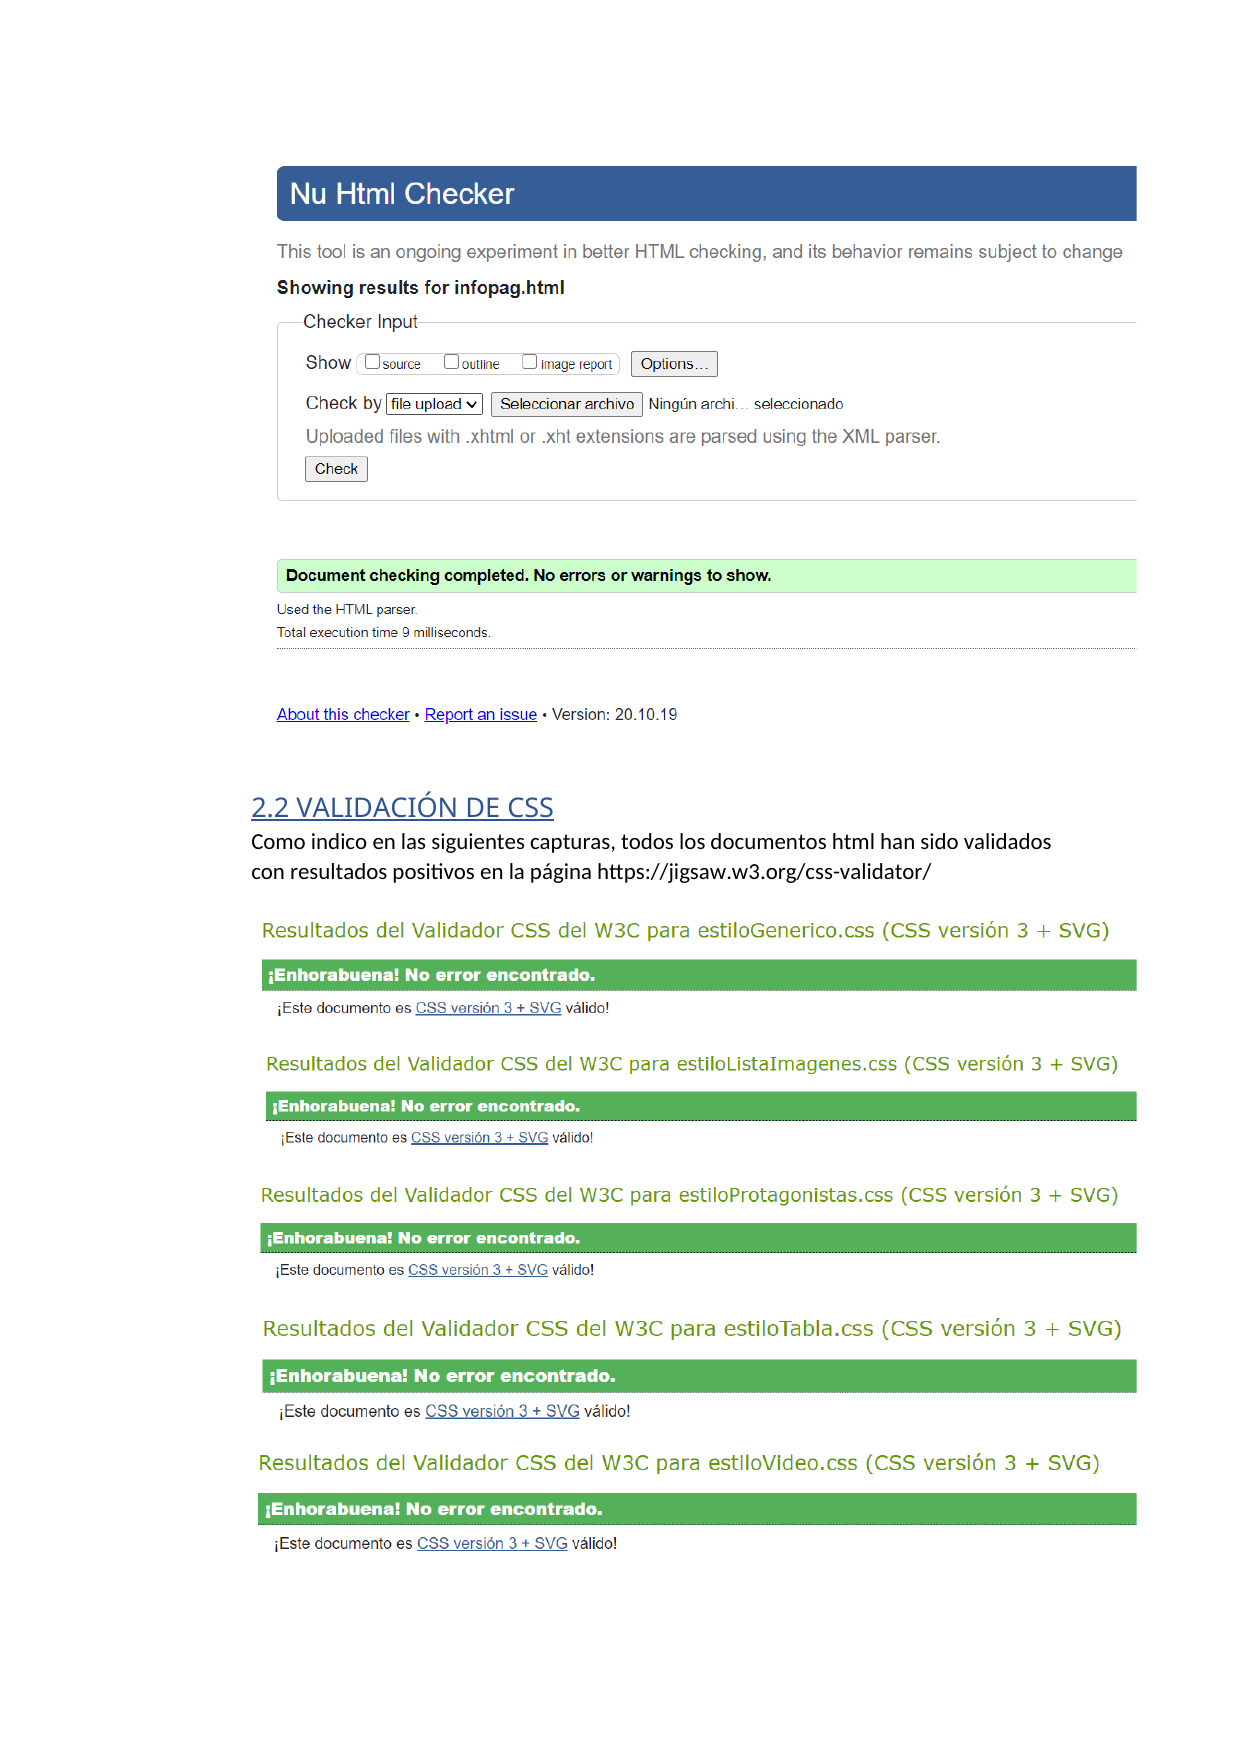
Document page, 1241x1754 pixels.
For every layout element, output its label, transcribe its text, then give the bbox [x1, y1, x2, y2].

text Como indico en las siguientes capturas, todos los documentos html han sido validados con resultados positivos en la página https://jigsaw.w3.org/css-validator/ [251, 827, 1063, 885]
subtitle 2.2 VALIDACIÓN DE CSS [177, 788, 1063, 825]
